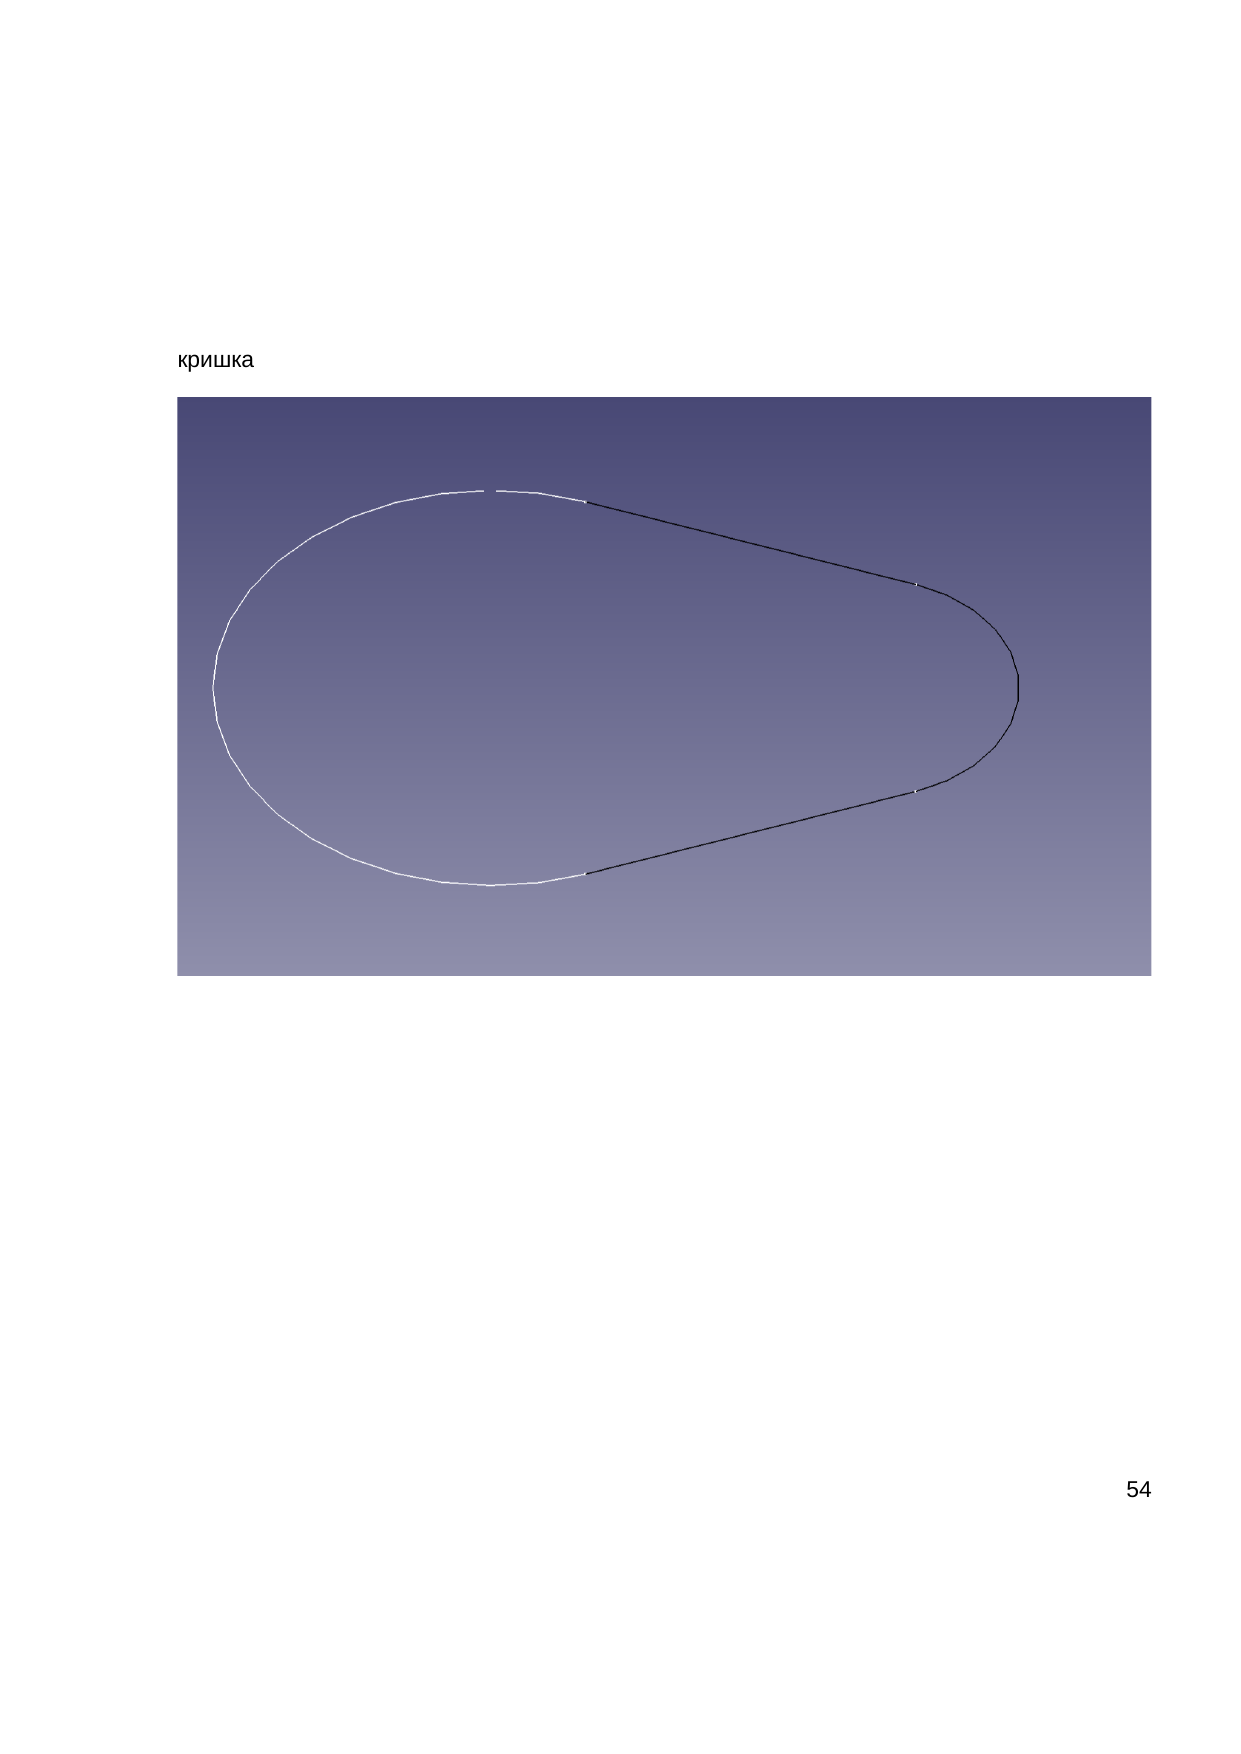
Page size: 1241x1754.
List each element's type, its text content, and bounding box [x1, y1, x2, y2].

text кришка [177, 346, 1152, 373]
picture [177, 397, 1152, 976]
